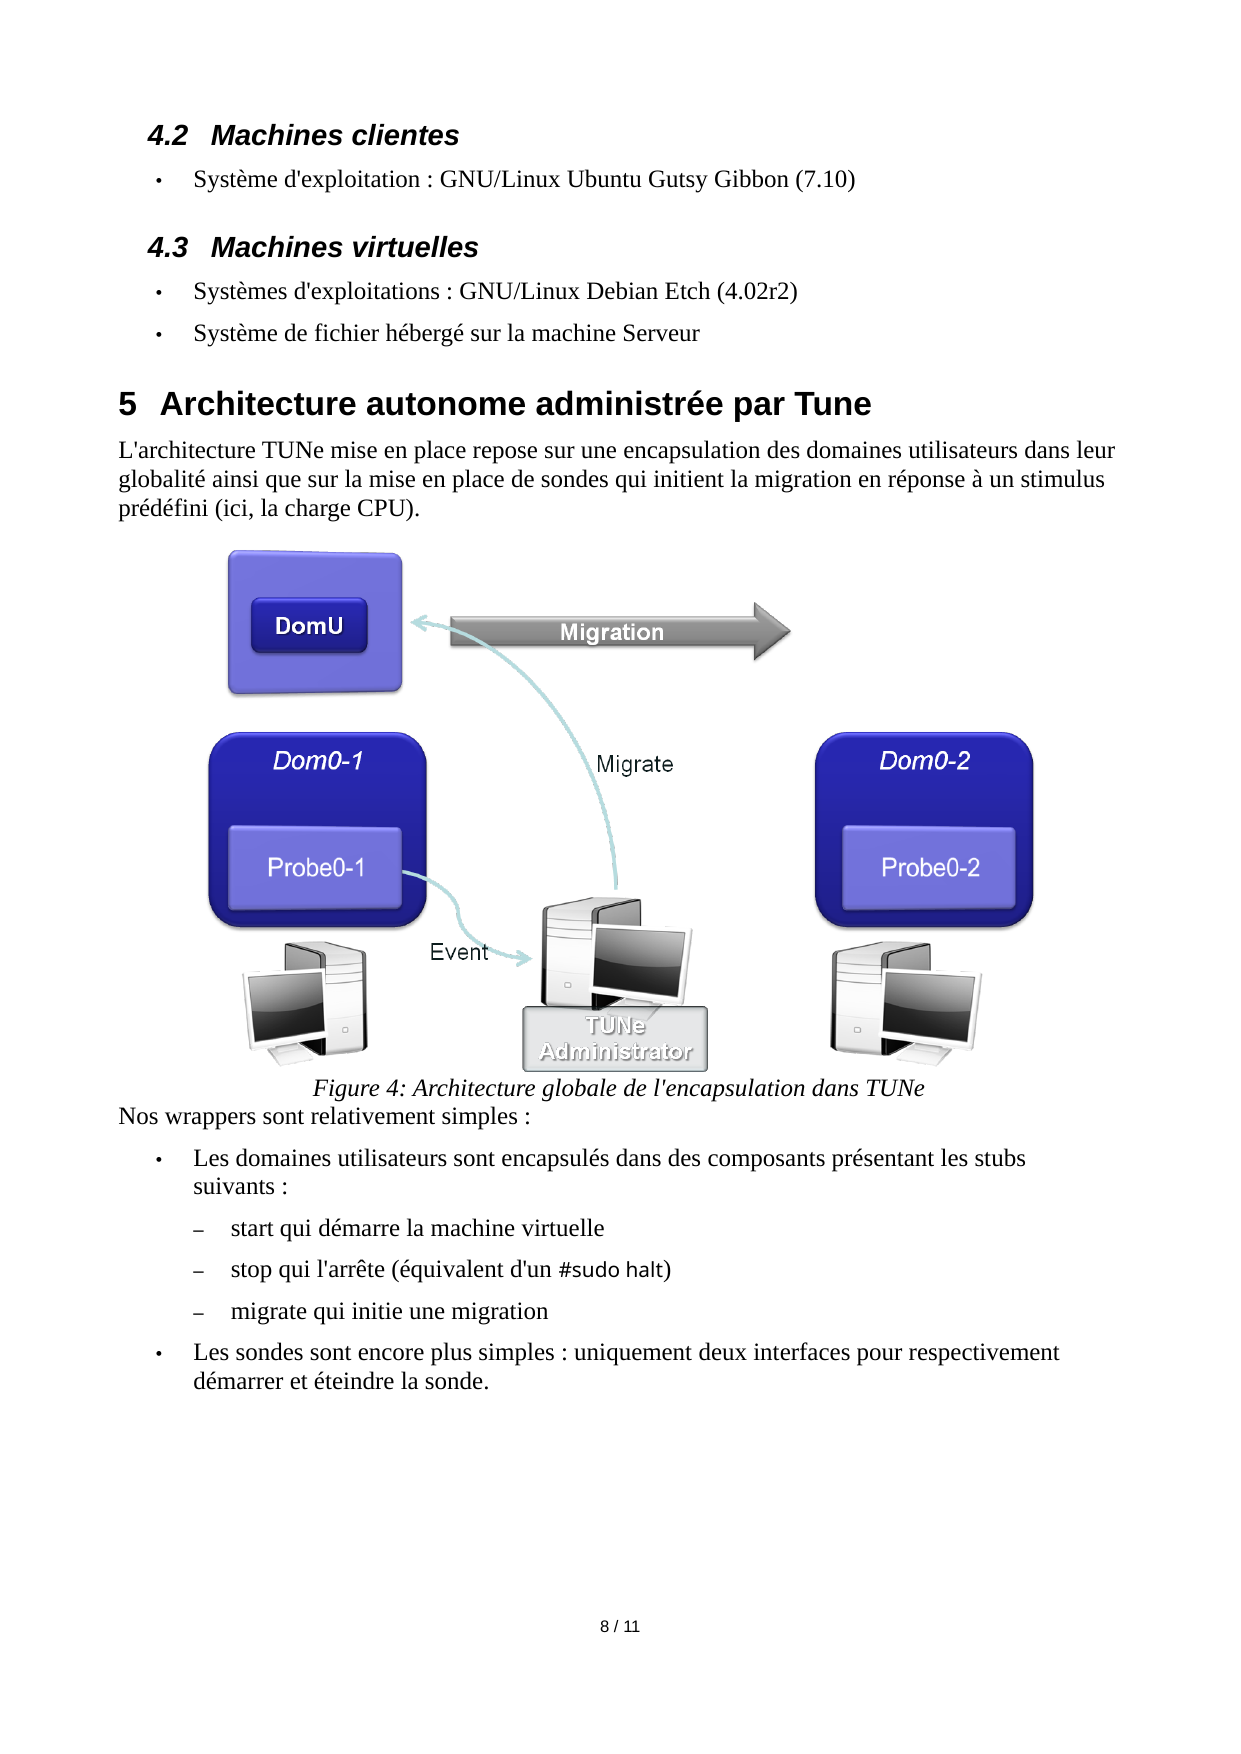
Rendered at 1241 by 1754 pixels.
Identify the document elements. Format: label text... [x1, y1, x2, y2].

picture [203, 546, 1038, 1073]
list Système de fichier hébergé sur la machine Serveur [156, 318, 1122, 346]
subtitle Machines clientes [148, 118, 1122, 152]
list stop qui l'arrête (équivalent d'un #sudo halt) [193, 1254, 1122, 1283]
list Les domaines utilisateurs sont encapsulés dans des composants présentant les stubs suivants : [156, 1143, 1122, 1200]
text Nos wrappers sont relativement simples : [118, 1101, 1122, 1130]
text Figure 4: Architecture globale de l'encapsulation dans TUNe [203, 1073, 1037, 1101]
list Système d'exploitation : GNU/Linux Ubuntu Gutsy Gibbon (7.10) [156, 164, 1122, 193]
subtitle Machines virtuelles [148, 230, 1122, 264]
subtitle Architecture autonome administrée par Tune [118, 384, 1122, 423]
list Systèmes d'exploitations : GNU/Linux Debian Etch (4.02r2) [156, 276, 1122, 305]
text L'architecture TUNe mise en place repose sur une encapsulation des domaines utilisateurs dans leur globalité ainsi que sur la mise en place de sondes qui initient la migration en réponse à un stimulus prédéfini (ici, la charge CPU). [118, 435, 1122, 521]
list migrate qui initie une migration [193, 1296, 1122, 1325]
list Les sondes sont encore plus simples : uniquement deux interfaces pour respectivement démarrer et éteindre la sonde. [156, 1337, 1122, 1395]
list start qui démarre la machine virtuelle [193, 1213, 1122, 1241]
